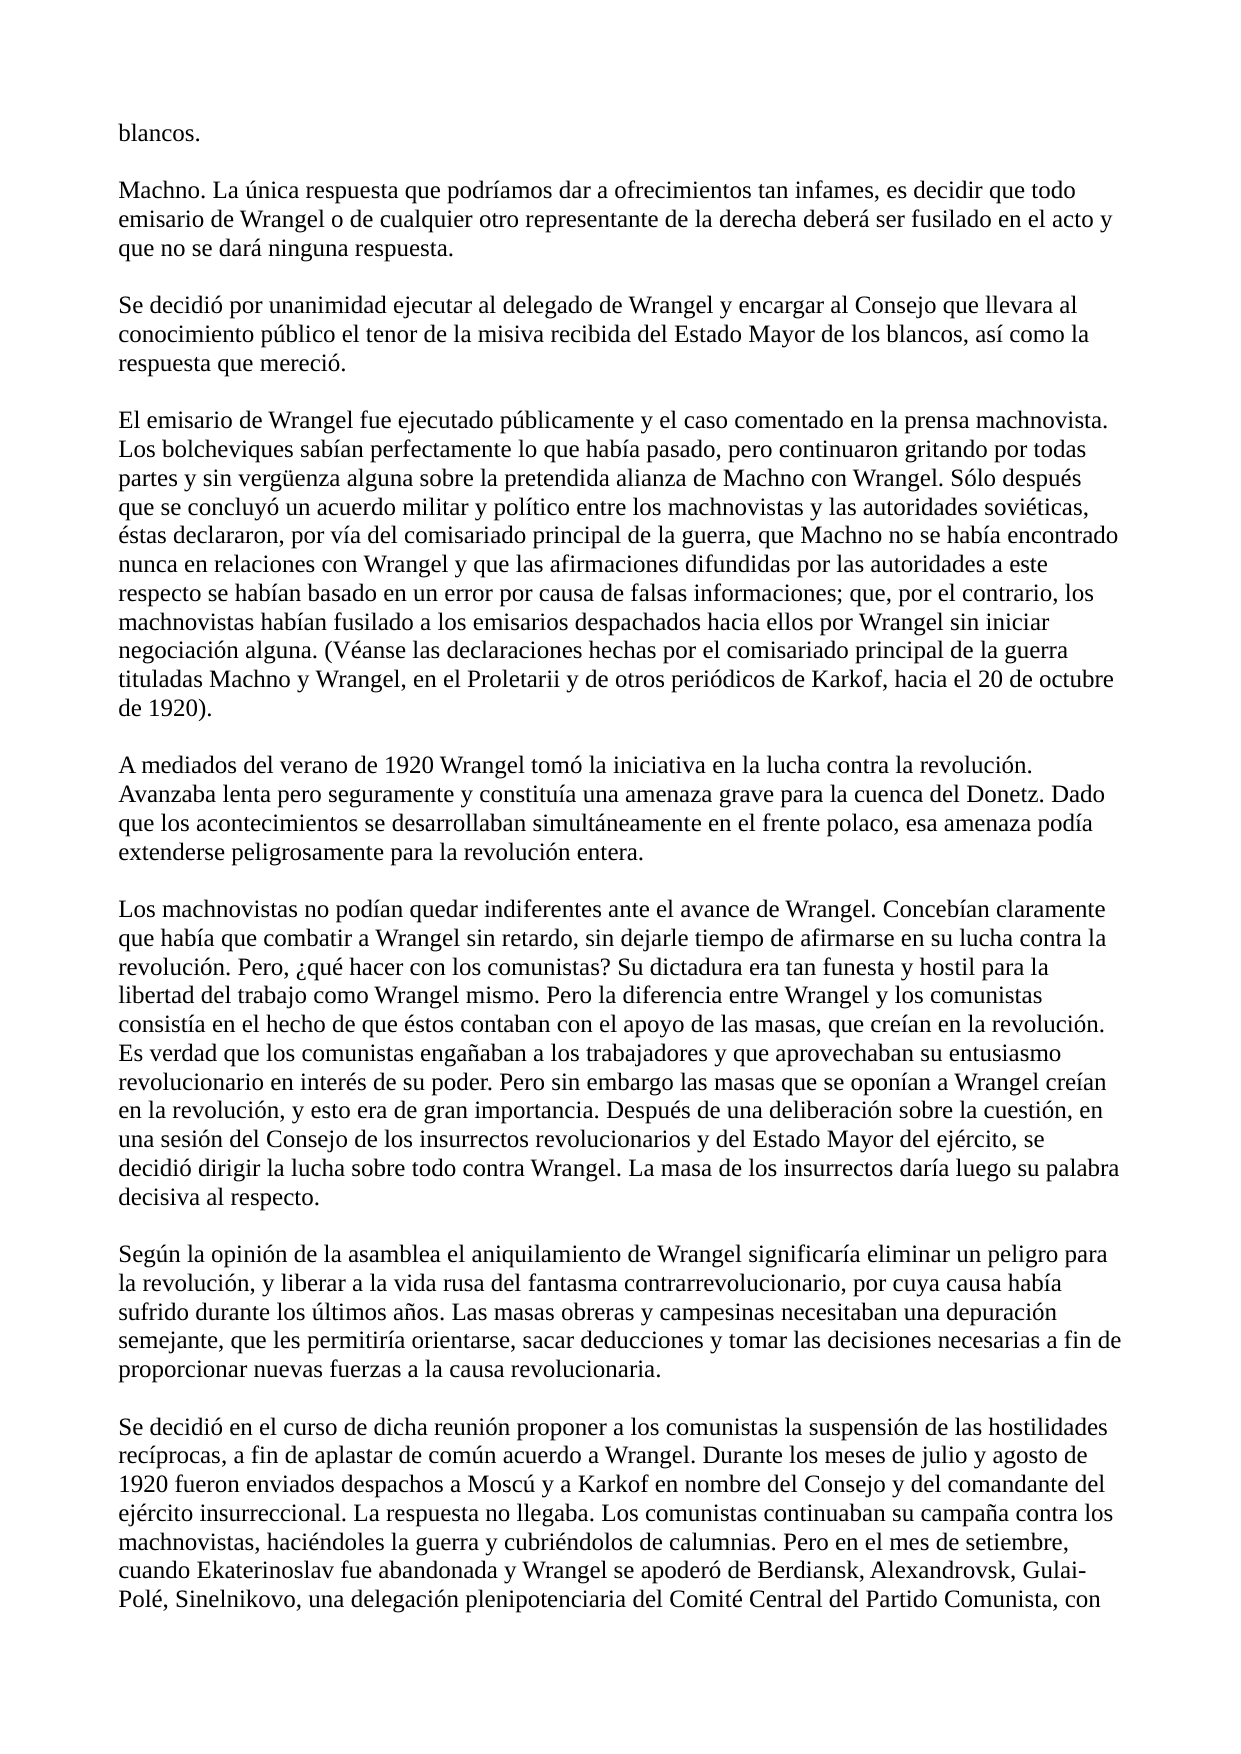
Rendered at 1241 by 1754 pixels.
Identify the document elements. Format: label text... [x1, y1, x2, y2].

text blancos. [118, 118, 1122, 147]
text Se decidió en el curso de dicha reunión proponer a los comunistas la suspensión de las hostilidades recíprocas, a fin de aplastar de común acuerdo a Wrangel. Durante los meses de julio y agosto de 1920 fueron enviados despachos a Moscú y a Karkof en nombre del Consejo y del comandante del ejército insurreccional. La respuesta no llegaba. Los comunistas continuaban su campaña contra los machnovistas, haciéndoles la guerra y cubriéndolos de calumnias. Pero en el mes de setiembre, cuando Ekaterinoslav fue abandonada y Wrangel se apoderó de Berdiansk, Alexandrovsk, Gulai-Polé, Sinelnikovo, una delegación plenipotenciaria del Comité Central del Partido Comunista, con [118, 1412, 1122, 1613]
text Machno. La única respuesta que podríamos dar a ofrecimientos tan infames, es decidir que todo emisario de Wrangel o de cualquier otro representante de la derecha deberá ser fusilado en el acto y que no se dará ninguna respuesta. [118, 176, 1122, 262]
text Según la opinión de la asamblea el aniquilamiento de Wrangel significaría eliminar un peligro para la revolución, y liberar a la vida rusa del fantasma contrarrevolucionario, por cuya causa había sufrido durante los últimos años. Las masas obreras y campesinas necesitaban una depuración semejante, que les permitiría orientarse, sacar deducciones y tomar las decisiones necesarias a fin de proporcionar nuevas fuerzas a la causa revolucionaria. [118, 1239, 1122, 1383]
text El emisario de Wrangel fue ejecutado públicamente y el caso comentado en la prensa machnovista. Los bolcheviques sabían perfectamente lo que había pasado, pero continuaron gritando por todas partes y sin vergüenza alguna sobre la pretendida alianza de Machno con Wrangel. Sólo después que se concluyó un acuerdo militar y político entre los machnovistas y las autoridades soviéticas, éstas declararon, por vía del comisariado principal de la guerra, que Machno no se había encontrado nunca en relaciones con Wrangel y que las afirmaciones difundidas por las autoridades a este respecto se habían basado en un error por causa de falsas informaciones; que, por el contrario, los machnovistas habían fusilado a los emisarios despachados hacia ellos por Wrangel sin iniciar negociación alguna. (Véanse las declaraciones hechas por el comisariado principal de la guerra tituladas Machno y Wrangel, en el Proletarii y de otros periódicos de Karkof, hacia el 20 de octubre de 1920). [118, 406, 1122, 722]
text Los machnovistas no podían quedar indiferentes ante el avance de Wrangel. Concebían claramente que había que combatir a Wrangel sin retardo, sin dejarle tiempo de afirmarse en su lucha contra la revolución. Pero, ¿qué hacer con los comunistas? Su dictadura era tan funesta y hostil para la libertad del trabajo como Wrangel mismo. Pero la diferencia entre Wrangel y los comunistas consistía en el hecho de que éstos contaban con el apoyo de las masas, que creían en la revolución. Es verdad que los comunistas engañaban a los trabajadores y que aprovechaban su entusiasmo revolucionario en interés de su poder. Pero sin embargo las masas que se oponían a Wrangel creían en la revolución, y esto era de gran importancia. Después de una deliberación sobre la cuestión, en una sesión del Consejo de los insurrectos revolucionarios y del Estado Mayor del ejército, se decidió dirigir la lucha sobre todo contra Wrangel. La masa de los insurrectos daría luego su palabra decisiva al respecto. [118, 894, 1122, 1211]
text Se decidió por unanimidad ejecutar al delegado de Wrangel y encargar al Consejo que llevara al conocimiento público el tenor de la misiva recibida del Estado Mayor de los blancos, así como la respuesta que mereció. [118, 291, 1122, 377]
text A mediados del verano de 1920 Wrangel tomó la iniciativa en la lucha contra la revolución. Avanzaba lenta pero seguramente y constituía una amenaza grave para la cuenca del Donetz. Dado que los acontecimientos se desarrollaban simultáneamente en el frente polaco, esa amenaza podía extenderse peligrosamente para la revolución entera. [118, 751, 1122, 866]
